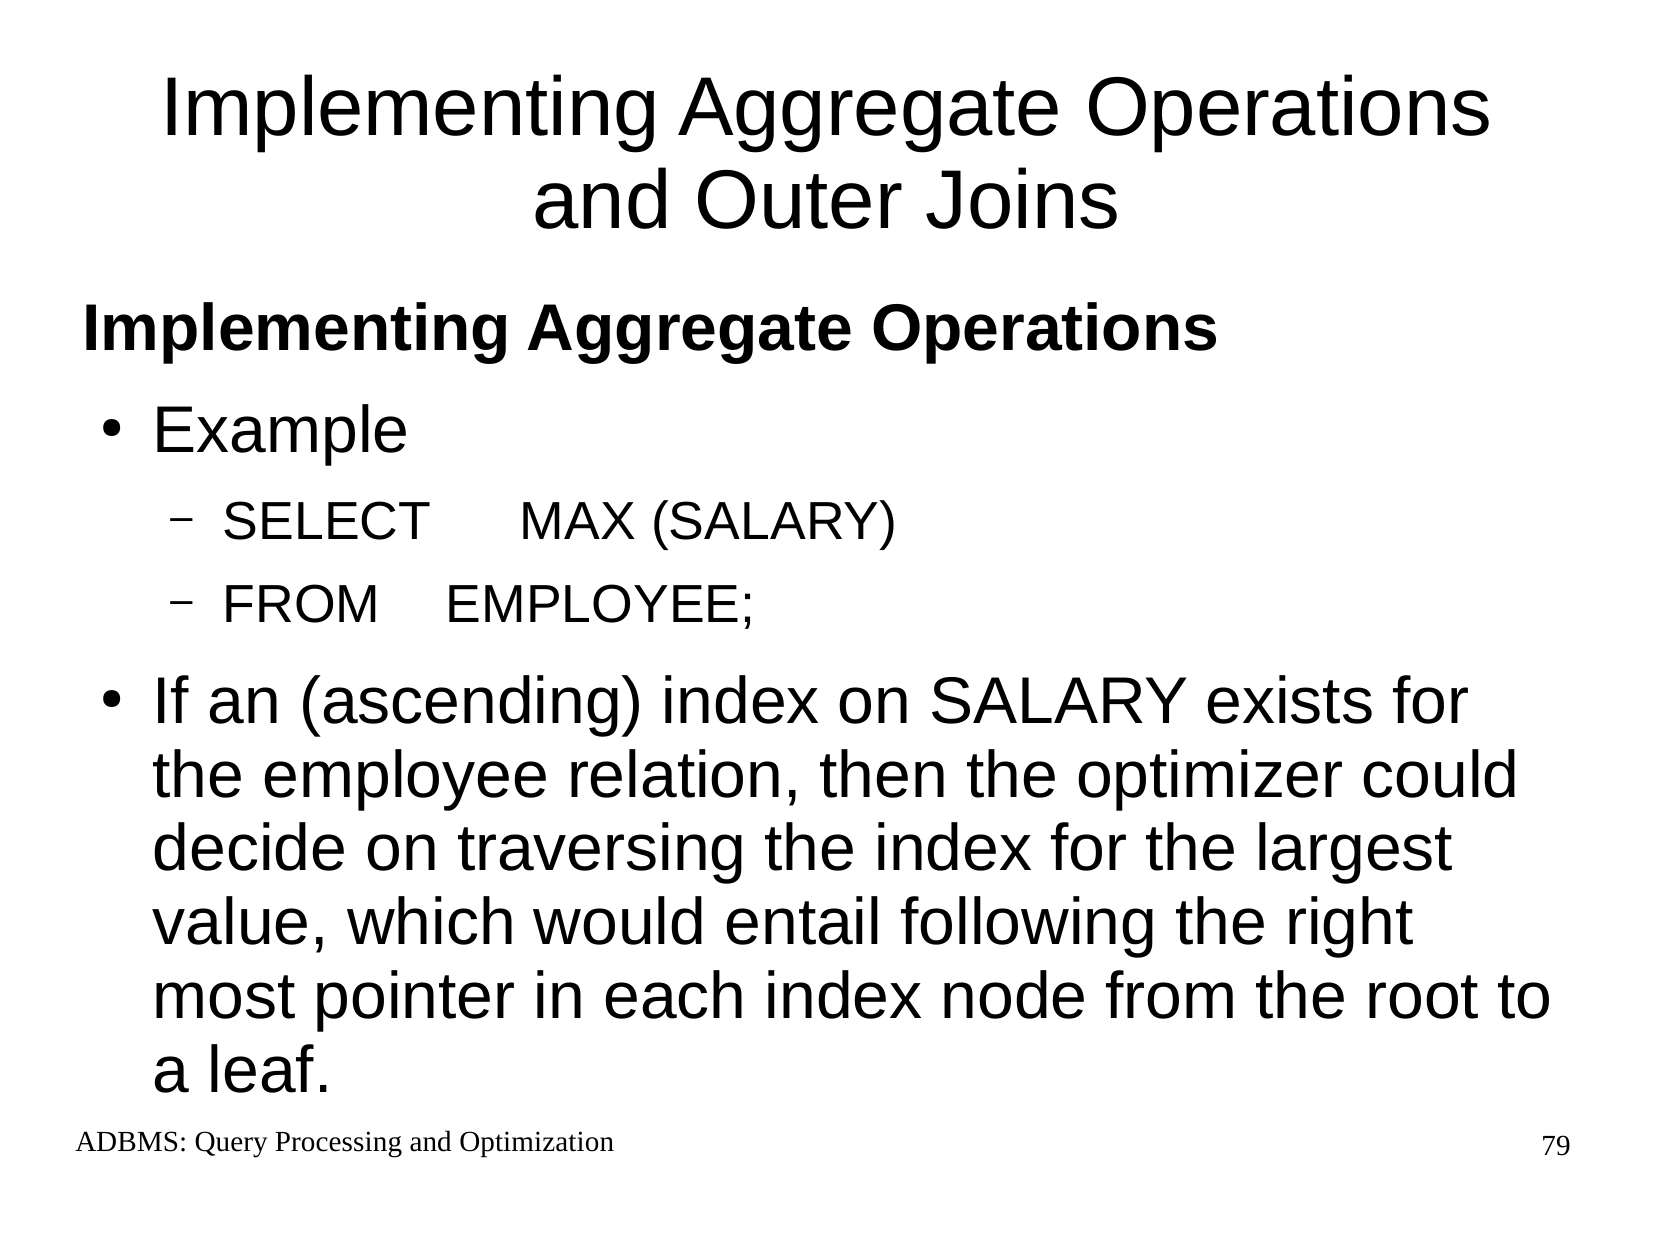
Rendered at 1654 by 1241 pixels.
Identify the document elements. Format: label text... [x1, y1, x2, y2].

title Implementing Aggregate Operations and Outer Joins [82, 49, 1571, 257]
list Implementing Aggregate Operations Example SELECT MAX (SALARY) FROM EMPLOYEE; If an (ascending) index on SALARY exists for the employee relation, then the optimizer could decide on traversing the index for the largest value, which would entail following the right most pointer in each index node from the root to a leaf. [82, 290, 1571, 1111]
